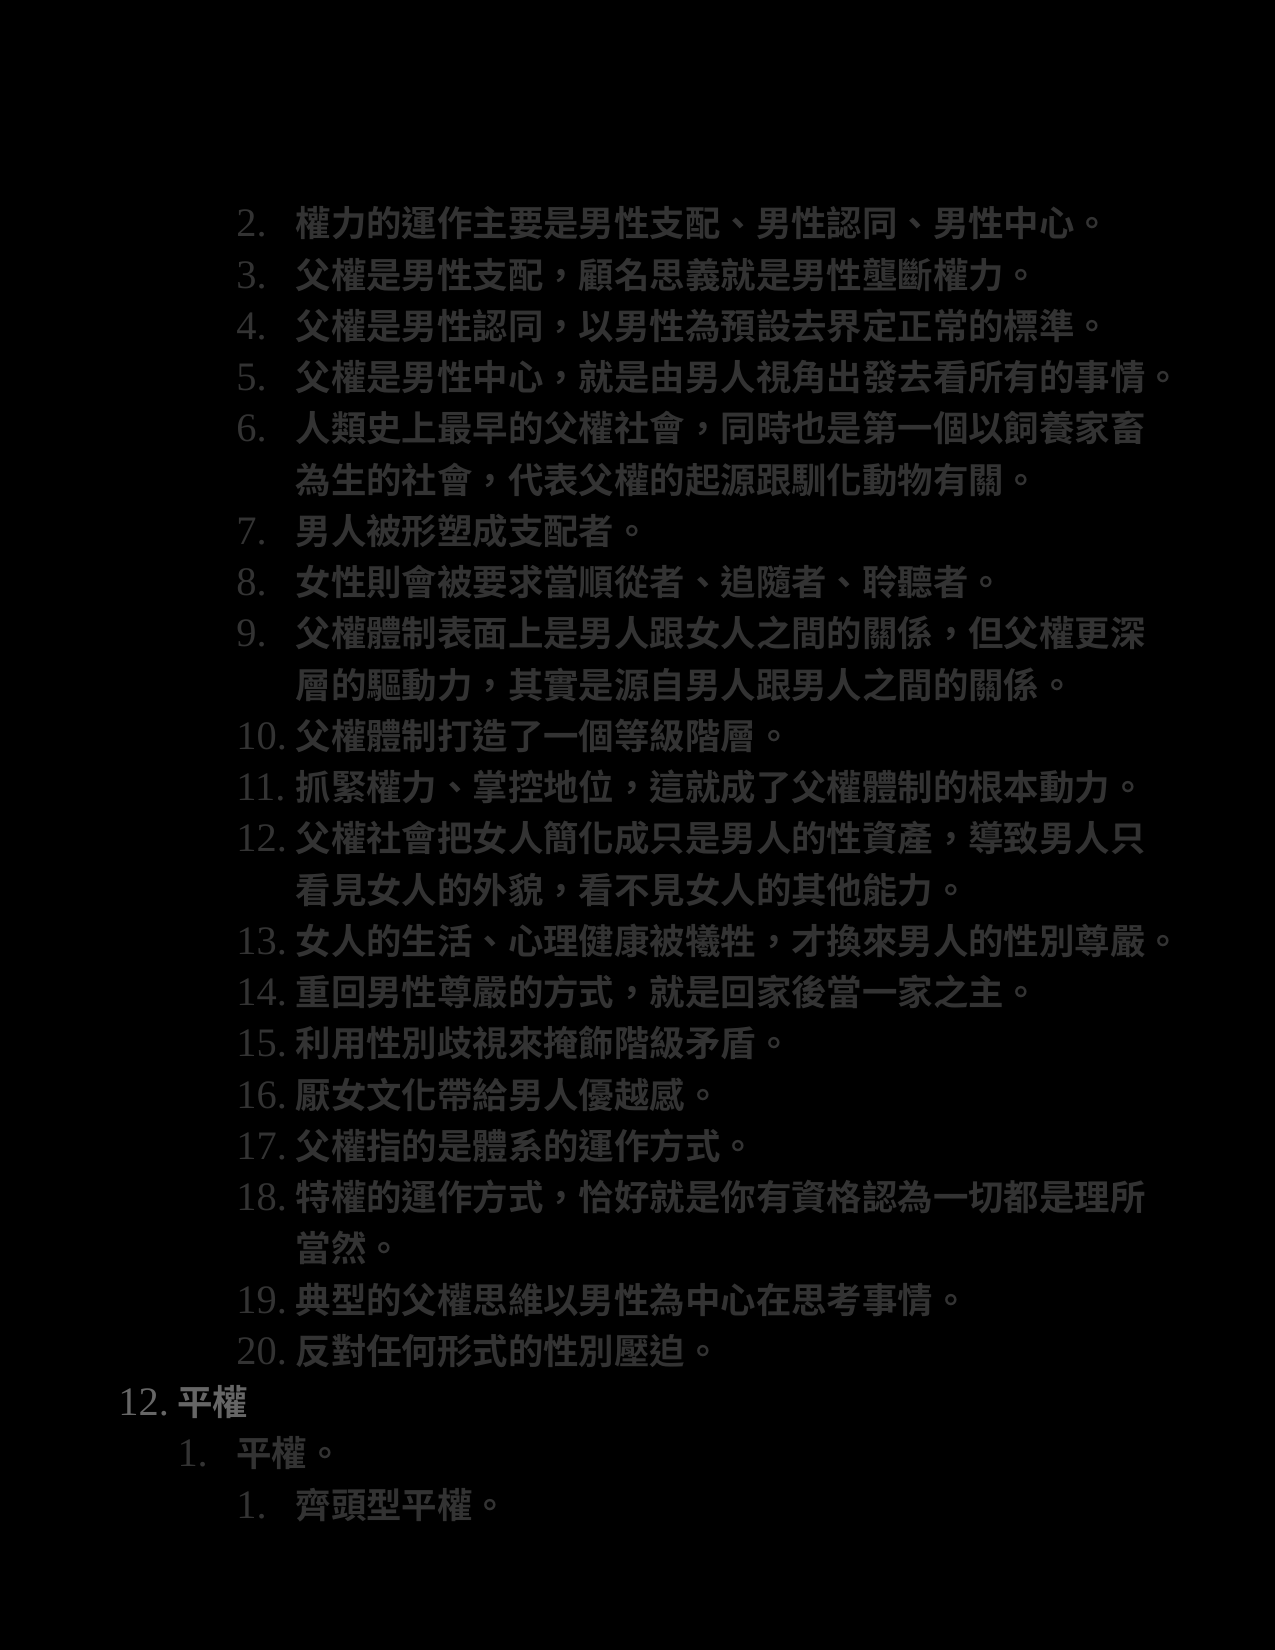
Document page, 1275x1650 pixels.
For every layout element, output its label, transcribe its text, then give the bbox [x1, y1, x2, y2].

list 重回男性尊嚴的方式，就是回家後當一家之主。 [236, 964, 1157, 1016]
list 人類史上最早的父權社會，同時也是第一個以飼養家畜為生的社會，代表父權的起源跟馴化動物有關。 [236, 401, 1157, 503]
list 反對任何形式的性別壓迫。 [236, 1323, 1157, 1374]
list 厭女文化帶給男人優越感。 [236, 1067, 1157, 1118]
list 平權。 [177, 1426, 1157, 1477]
list 女性則會被要求當順從者、追隨者、聆聽者。 [236, 554, 1157, 606]
list 父權是男性中心，就是由男人視角出發去看所有的事情。 [236, 349, 1157, 401]
list 齊頭型平權。 [236, 1477, 1157, 1528]
list 抓緊權力、掌控地位，這就成了父權體制的根本動力。 [236, 759, 1157, 811]
list 權力的運作主要是男性支配、男性認同、男性中心。 [236, 196, 1157, 247]
list 父權是男性認同，以男性為預設去界定正常的標準。 [236, 298, 1157, 349]
list 父權社會把女人簡化成只是男人的性資產，導致男人只看見女人的外貌，看不見女人的其他能力。 [236, 811, 1157, 913]
list 利用性別歧視來掩飾階級矛盾。 [236, 1016, 1157, 1067]
list 父權體制表面上是男人跟女人之間的關係，但父權更深層的驅動力，其實是源自男人跟男人之間的關係。 [236, 606, 1157, 708]
list 父權體制打造了一個等級階層。 [236, 708, 1157, 759]
list 特權的運作方式，恰好就是你有資格認為一切都是理所當然。 [236, 1169, 1157, 1272]
list 平權 [118, 1374, 1157, 1426]
list 父權指的是體系的運作方式。 [236, 1118, 1157, 1169]
list 父權是男性支配，顧名思義就是男性壟斷權力。 [236, 247, 1157, 298]
list 女人的生活、心理健康被犧牲，才換來男人的性別尊嚴。 [236, 913, 1157, 964]
list 典型的父權思維以男性為中心在思考事情。 [236, 1272, 1157, 1323]
list 男人被形塑成支配者。 [236, 503, 1157, 554]
